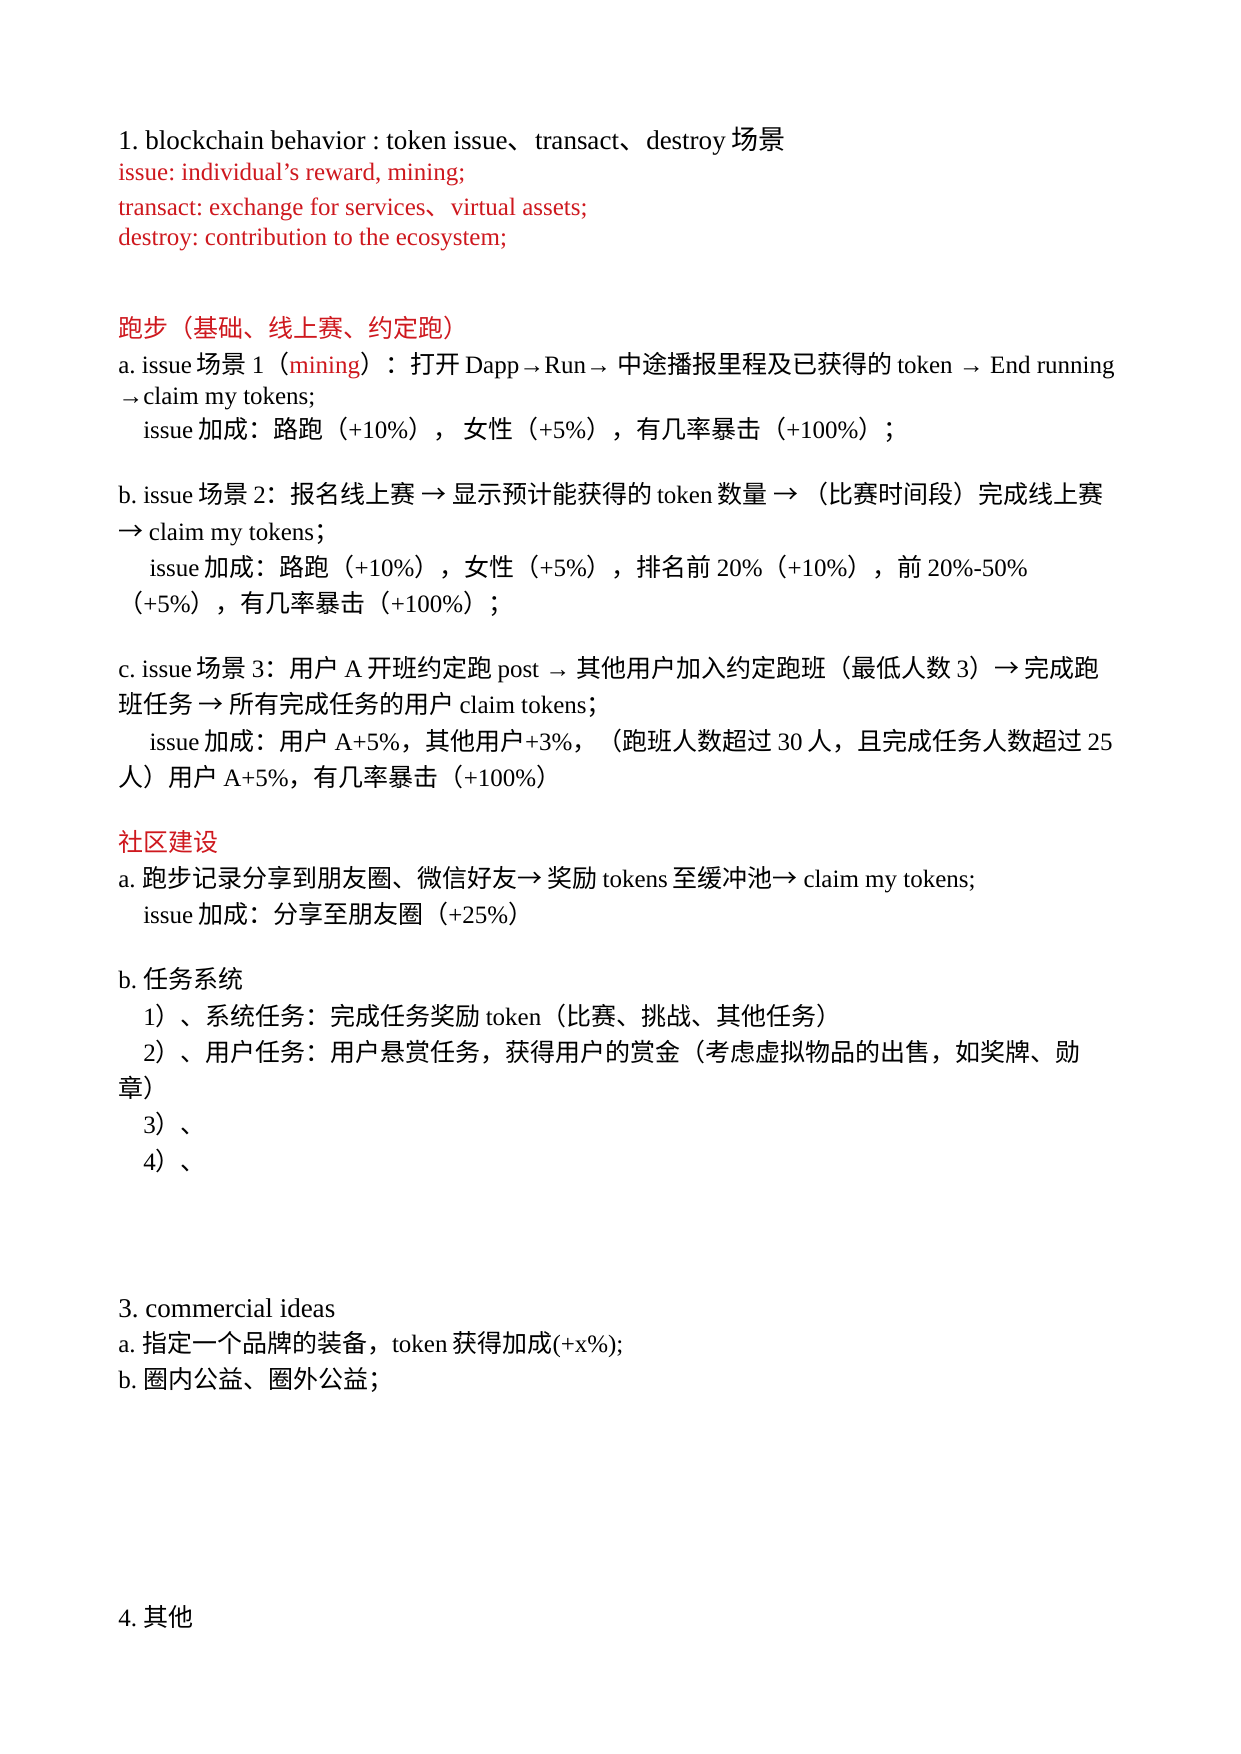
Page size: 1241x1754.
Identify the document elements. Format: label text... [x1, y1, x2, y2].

text b. 圈内公益、圈外公益； [118, 1360, 1122, 1396]
text a. issue场景1（mining）：打开Dapp→Run→ 中途播报里程及已获得的token → End running →claim my tokens; [118, 345, 1122, 410]
text issue加成：路跑（+10%）， 女性（+5%），有几率暴击（+100%）； [118, 410, 1122, 446]
text 4. 其他 [118, 1597, 1122, 1633]
text 1. blockchain behavior : token issue、transact、destroy场景 [118, 118, 1122, 157]
text issue: individual’s reward, mining; [118, 157, 1122, 186]
text b. issue场景2：报名线上赛 → 显示预计能获得的token数量 → （比赛时间段）完成线上赛 → claim my tokens； [118, 475, 1122, 547]
text issue加成：用户A+5%，其他用户+3%，（跑班人数超过30人，且完成任务人数超过25人）用户A+5%，有几率暴击（+100%） [118, 721, 1122, 794]
text transact: exchange for services、virtual assets; [118, 186, 1122, 222]
text issue加成：分享至朋友圈（+25%） [118, 895, 1122, 931]
text 跑步（基础、线上赛、约定跑） [118, 309, 1122, 345]
text 2）、用户任务：用户悬赏任务，获得用户的赏金（考虑虚拟物品的出售，如奖牌、勋章） [118, 1032, 1122, 1105]
text 4）、 [118, 1141, 1122, 1177]
text c. issue场景3：用户A开班约定跑post → 其他用户加入约定跑班（最低人数3）→ 完成跑班任务 → 所有完成任务的用户claim tokens； [118, 649, 1122, 721]
text 3. commercial ideas [118, 1292, 1122, 1323]
text issue加成：路跑（+10%），女性（+5%），排名前20%（+10%），前20%-50%（+5%），有几率暴击（+100%）； [118, 547, 1122, 620]
text 社区建设 [118, 822, 1122, 859]
text destroy: contribution to the ecosystem; [118, 222, 1122, 251]
text a. 跑步记录分享到朋友圈、微信好友→ 奖励tokens至缓冲池→ claim my tokens; [118, 859, 1122, 895]
text 3）、 [118, 1105, 1122, 1141]
text a. 指定一个品牌的装备，token获得加成(+x%); [118, 1323, 1122, 1360]
text 1）、系统任务：完成任务奖励token（比赛、挑战、其他任务） [118, 996, 1122, 1032]
text b. 任务系统 [118, 960, 1122, 996]
